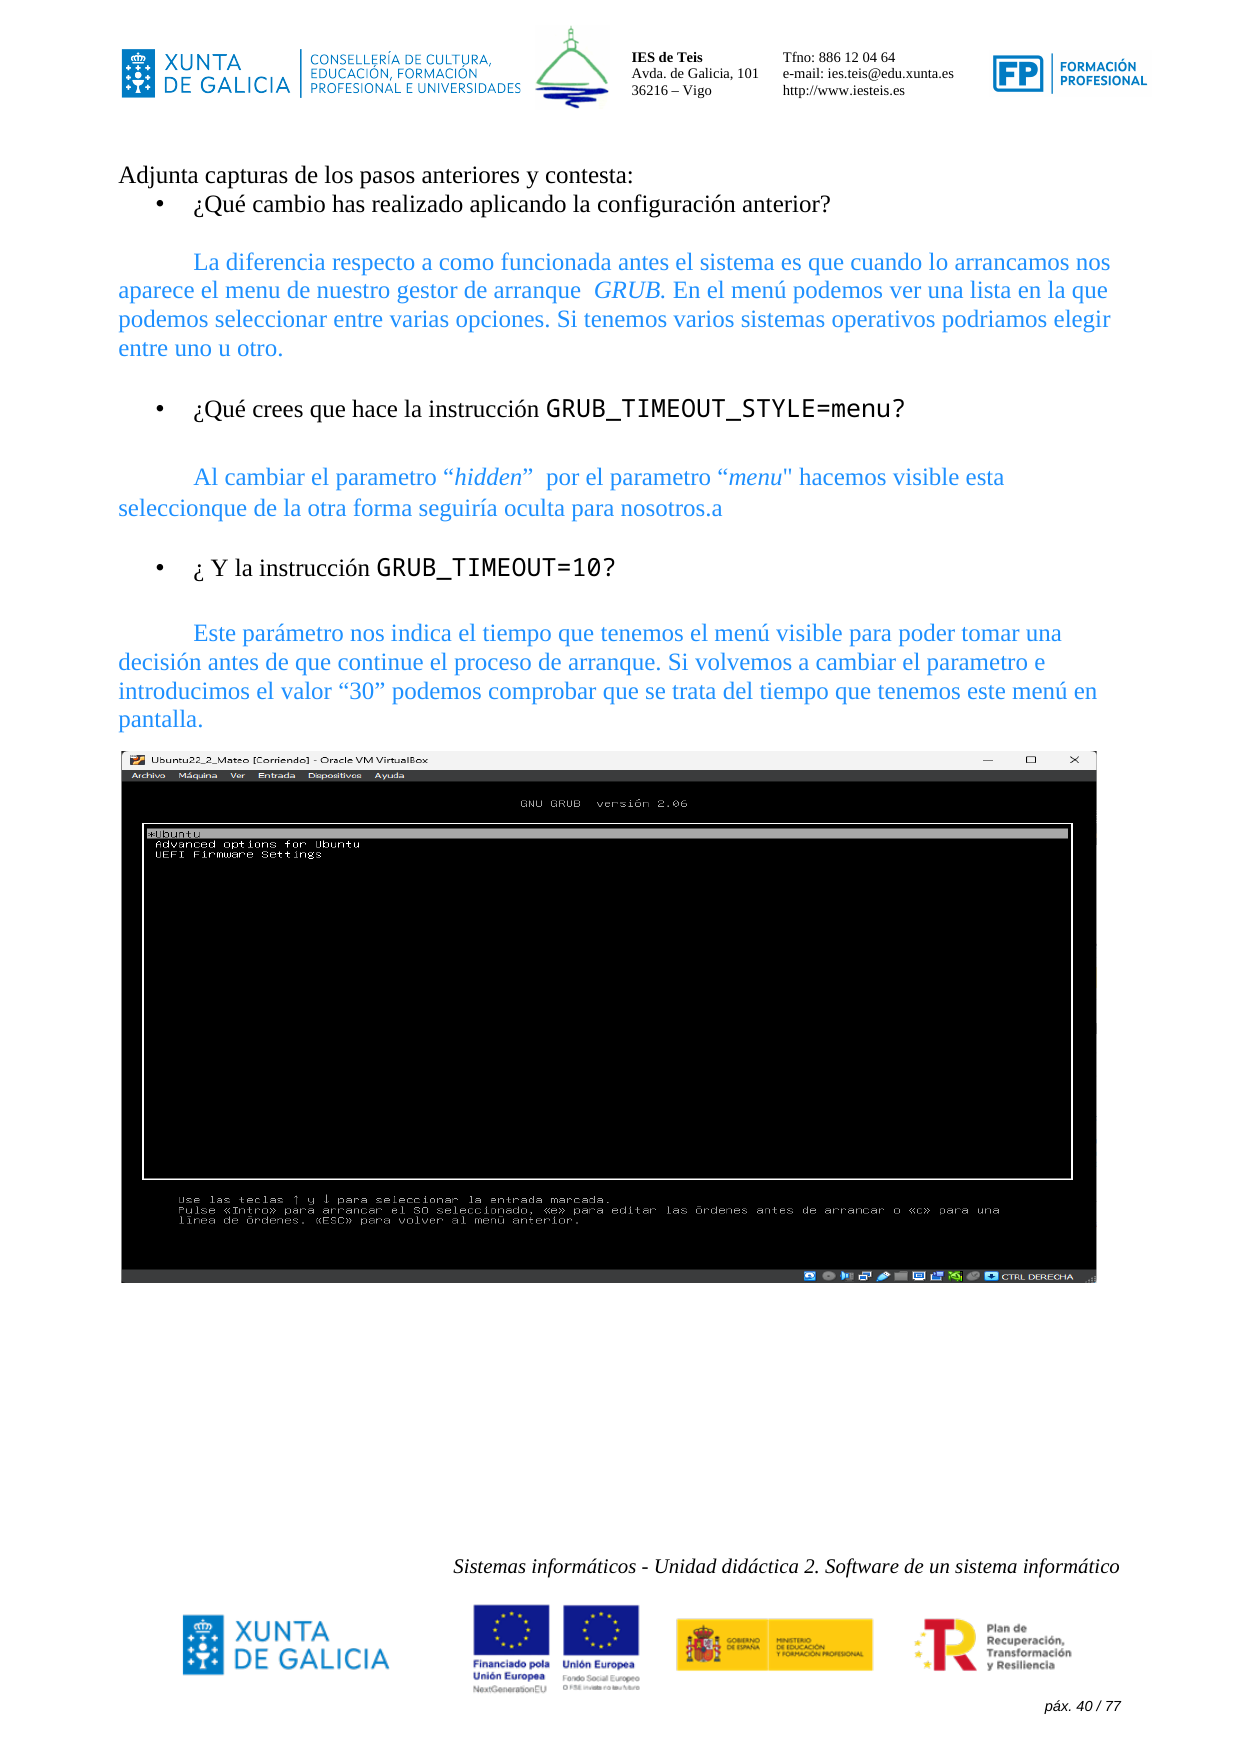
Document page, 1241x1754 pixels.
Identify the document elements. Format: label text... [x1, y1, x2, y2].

list ¿Qué cambio has realizado aplicando la configuración anterior? [156, 189, 1122, 218]
list ¿ Y la instrucción GRUB_TIMEOUT=10? [156, 550, 1122, 584]
text Adjunta capturas de los pasos anteriores y contesta: [118, 160, 1122, 189]
text Al cambiar el parametro “hidden” por el parametro “menu" hacemos visible esta seleccionque de la otra forma seguiría oculta para nosotros.a [118, 458, 1122, 521]
text Este parámetro nos indica el tiempo que tenemos el menú visible para poder tomar una decisión antes de que continue el proceso de arranque. Si volvemos a cambiar el parametro e introducimos el valor “30” podemos comprobar que se trata del tiempo que tenemos este menú en pantalla. [118, 618, 1122, 733]
picture [121, 49, 521, 98]
picture [121, 751, 1097, 1283]
list ¿Qué crees que hace la instrucción GRUB_TIMEOUT_STYLE=menu? [156, 390, 1122, 424]
picture [534, 25, 611, 110]
text La diferencia respecto a como funcionada antes el sistema es que cuando lo arrancamos nos aparece el menu de nuestro gestor de arranque GRUB. En el menú podemos ver una lista en la que podemos seleccionar entre varias opciones. Si tenemos varios sistemas operativos podriamos elegir entre uno u otro. [118, 247, 1122, 362]
picture [989, 50, 1153, 97]
picture [182, 1593, 1085, 1700]
